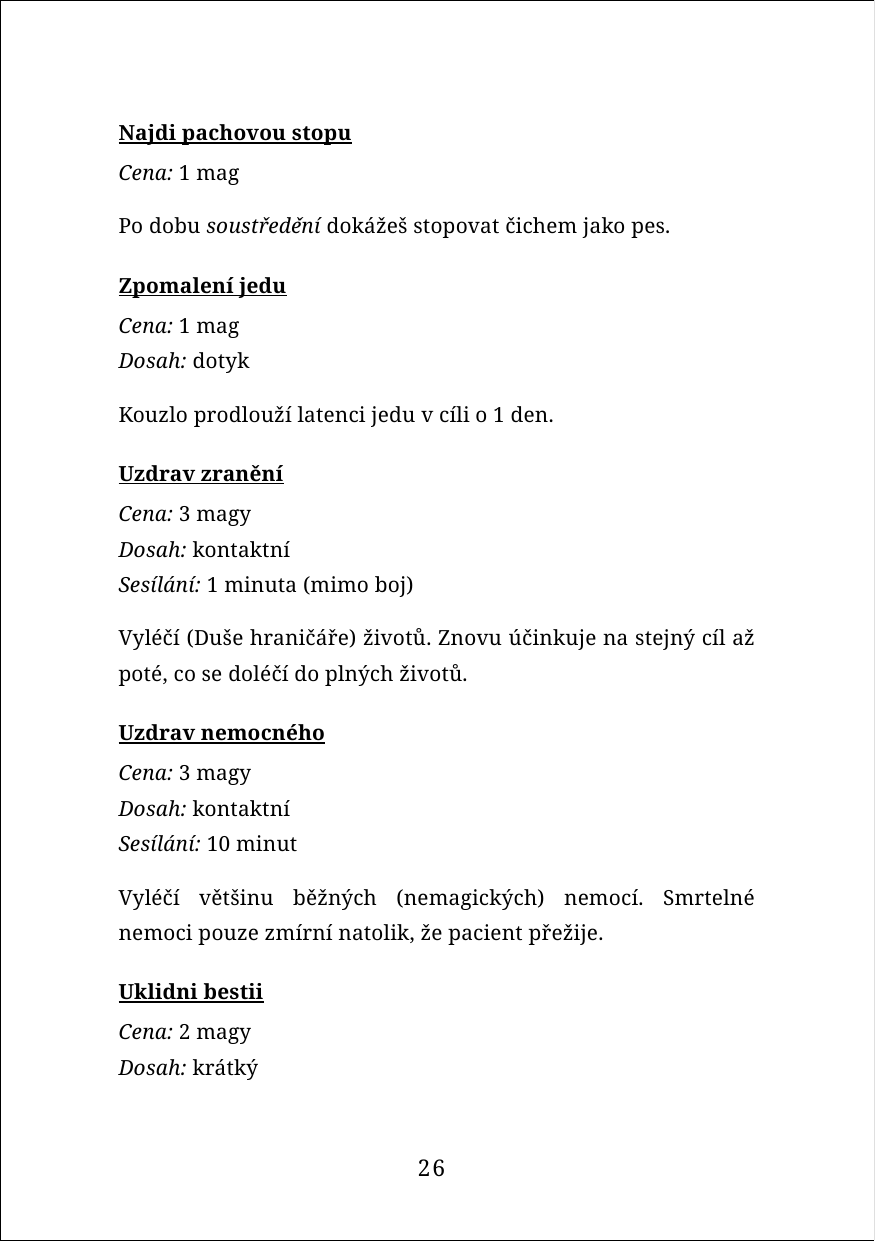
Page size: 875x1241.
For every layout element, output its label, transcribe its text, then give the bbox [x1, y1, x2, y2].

subtitle Uzdrav zranění [118, 459, 756, 487]
text Cena: 1 mag Dosah: dotyk [118, 311, 756, 375]
text Po dobu soustředění dokážeš stopovat čichem jako pes. [118, 212, 756, 240]
text Vyléčí většinu běžných (nemagických) nemocí. Smrtelné nemoci pouze zmírní natolik, že pacient přežije. [118, 883, 756, 947]
text Cena: 2 magy Dosah: krátký [118, 1017, 756, 1081]
text Cena: 1 mag [118, 158, 756, 187]
subtitle Uklidni bestii [118, 977, 756, 1006]
text Cena: 3 magy Dosah: kontaktní Sesílání: 10 minut [118, 758, 756, 858]
subtitle Uzdrav nemocného [118, 718, 756, 747]
text Cena: 3 magy Dosah: kontaktní Sesílání: 1 minuta (mimo boj) [118, 499, 756, 599]
subtitle Zpomalení jedu [118, 271, 756, 299]
text Vyléčí (Duše hraničáře) životů. Znovu účinkuje na stejný cíl až poté, co se doléčí do plných životů. [118, 623, 756, 687]
text Kouzlo prodlouží latenci jedu v cíli o 1 den. [118, 400, 756, 428]
subtitle Najdi pachovou stopu [118, 118, 756, 147]
